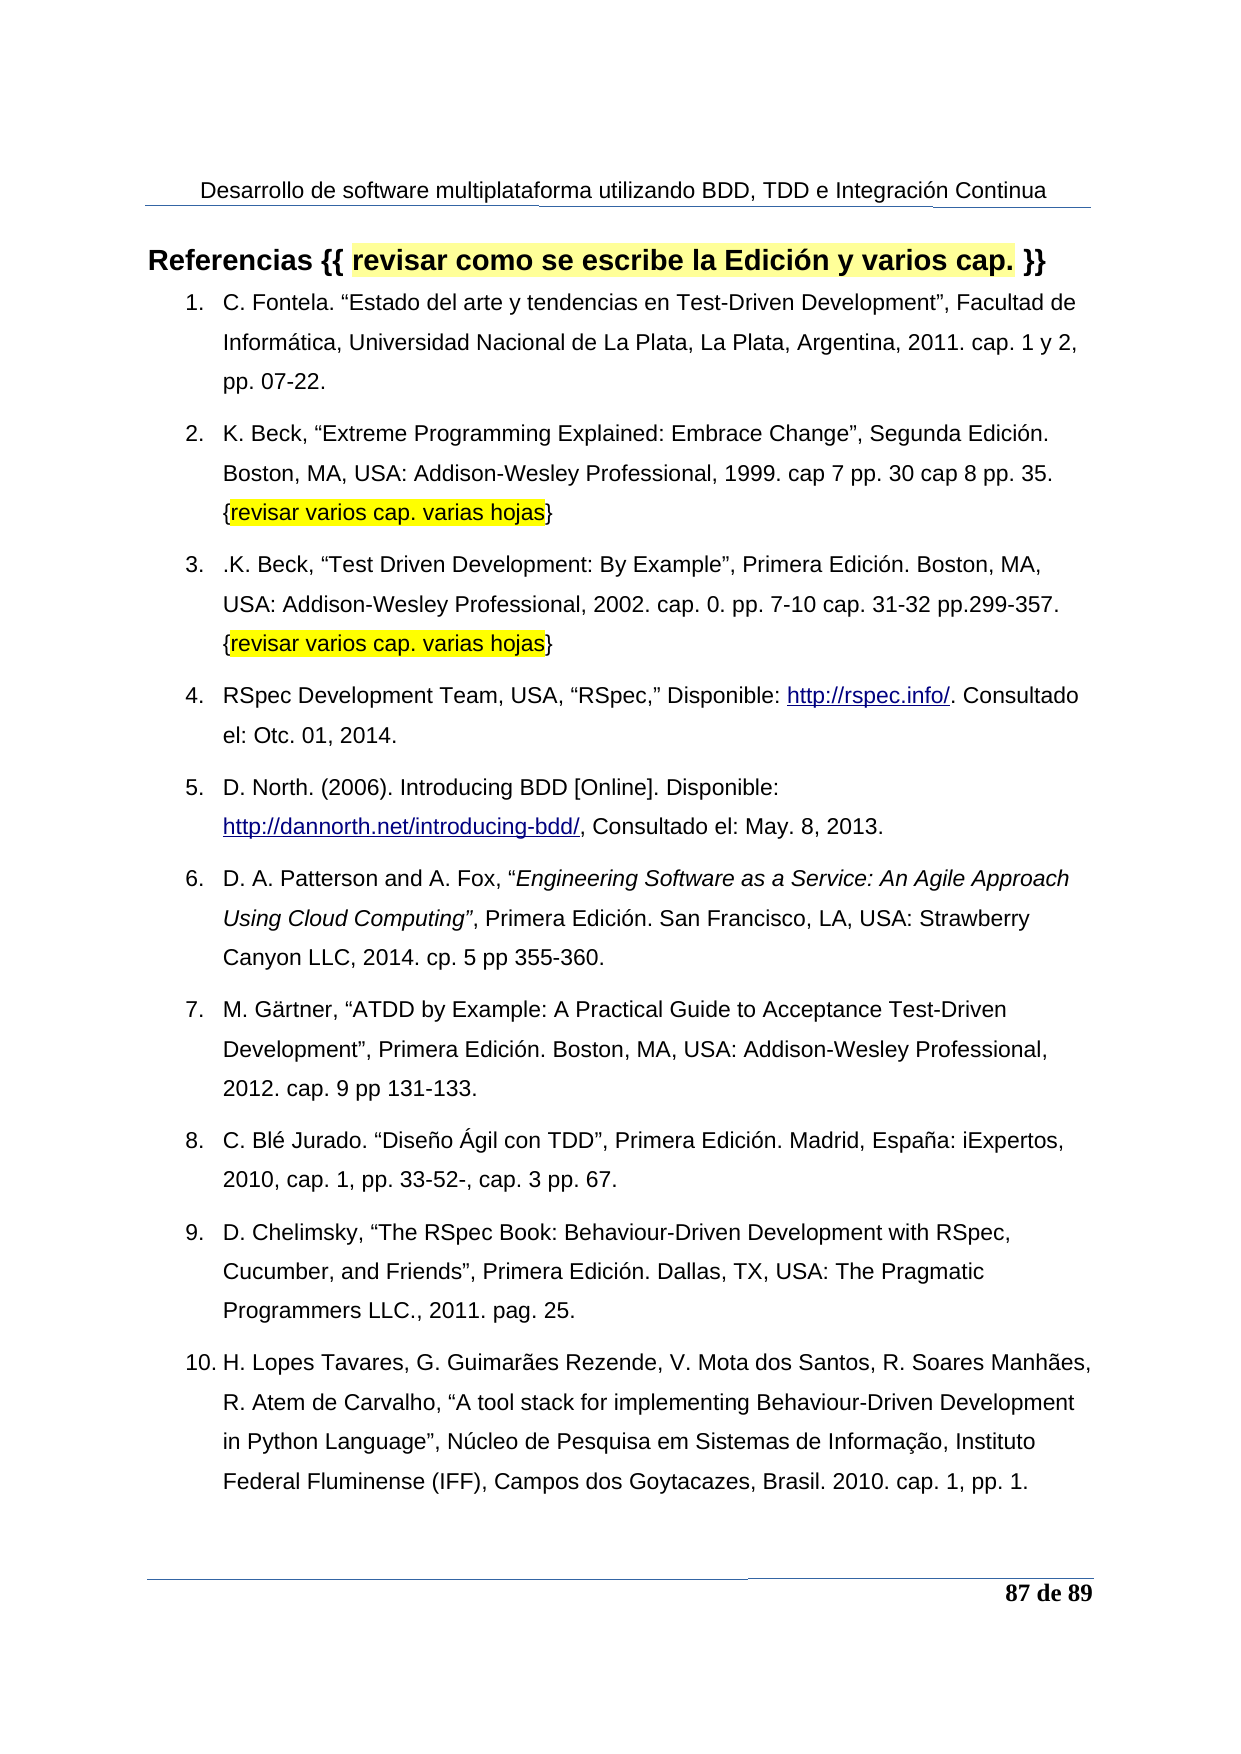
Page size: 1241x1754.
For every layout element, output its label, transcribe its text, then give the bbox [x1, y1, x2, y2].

subtitle D. Chelimsky, “The RSpec Book: Behaviour-Driven Development with RSpec, Cucumber, and Friends”, Primera Edición. Dallas, TX, USA: The Pragmatic Programmers LLC., 2011. pag. 25. [185, 1218, 1093, 1324]
subtitle H. Lopes Tavares, G. Guimarães Rezende, V. Mota dos Santos, R. Soares Manhães, R. Atem de Carvalho, “A tool stack for implementing Behaviour-Driven Development in Python Language”, Núcleo de Pesquisa em Sistemas de Informação, Instituto Federal Fluminense (IFF), Campos dos Goytacazes, Brasil. 2010. cap. 1, pp. 1. [185, 1349, 1093, 1494]
subtitle M. Gärtner, “ATDD by Example: A Practical Guide to Acceptance Test-Driven Development”, Primera Edición. Boston, MA, USA: Addison-Wesley Professional, 2012. cap. 9 pp 131-133. [185, 996, 1093, 1101]
subtitle K. Beck, “Extreme Programming Explained: Embrace Change”, Segunda Edición. Boston, MA, USA: Addison-Wesley Professional, 1999. cap 7 pp. 30 cap 8 pp. 35. {revisar varios cap. varias hojas} [185, 420, 1093, 526]
subtitle C. Fontela. “Estado del arte y tendencias en Test-Driven Development”, Facultad de Informática, Universidad Nacional de La Plata, La Plata, Argentina, 2011. cap. 1 y 2, pp. 07-22. [185, 289, 1093, 395]
subtitle C. Blé Jurado. “Diseño Ágil con TDD”, Primera Edición. Madrid, España: iExpertos, 2010, cap. 1, pp. 33-52-, cap. 3 pp. 67. [185, 1127, 1093, 1193]
subtitle D. A. Patterson and A. Fox, “Engineering Software as a Service: An Agile Approach Using Cloud Computing”, Primera Edición. San Francisco, LA, USA: Strawberry Canyon LLC, 2014. cp. 5 pp 355-360. [185, 865, 1093, 970]
subtitle D. North. (2006). Introducing BDD [Online]. Disponible: http://dannorth.net/introducing-bdd/, Consultado el: May. 8, 2013. [185, 774, 1093, 839]
subtitle RSpec Development Team, USA, “RSpec,” Disponible: http://rspec.info/. Consultado el: Otc. 01, 2014. [185, 682, 1093, 748]
subtitle .K. Beck, “Test Driven Development: By Example”, Primera Edición. Boston, MA, USA: Addison-Wesley Professional, 2002. cap. 0. pp. 7-10 cap. 31-32 pp.299-357. {revisar varios cap. varias hojas} [185, 551, 1093, 657]
subtitle Referencias {{ revisar como se escribe la Edición y varios cap. }} [148, 243, 1093, 277]
